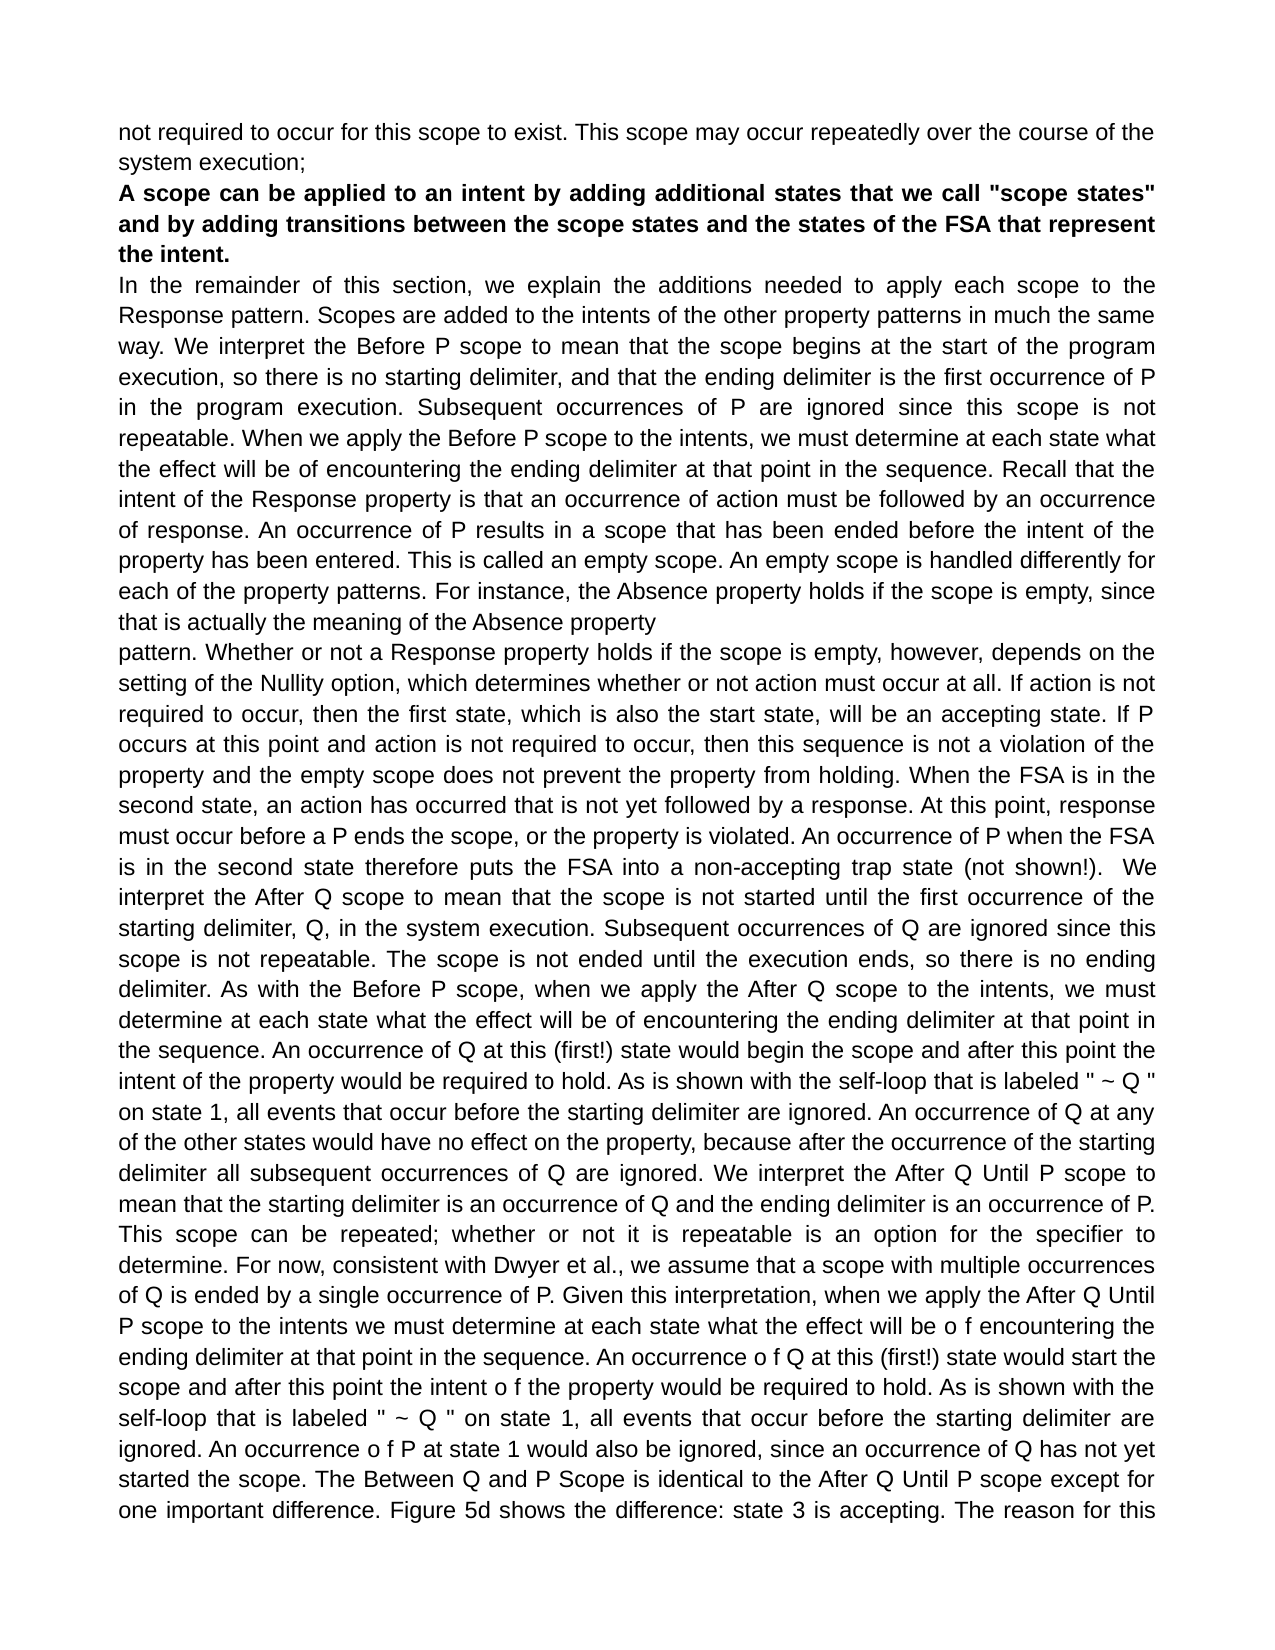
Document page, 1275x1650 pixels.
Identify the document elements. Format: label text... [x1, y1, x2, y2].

text pattern. Whether or not a Response property holds if the scope is empty, however, depends on the setting of the Nullity option, which determines whether or not action must occur at all. If action is not required to occur, then the first state, which is also the start state, will be an accepting state. If P occurs at this point and action is not required to occur, then this sequence is not a violation of the property and the empty scope does not prevent the property from holding. When the FSA is in the second state, an action has occurred that is not yet followed by a response. At this point, response must occur before a P ends the scope, or the property is violated. An occurrence of P when the FSA is in the second state therefore puts the FSA into a non-accepting trap state (not shown!). We interpret the After Q scope to mean that the scope is not started until the first occurrence of the starting delimiter, Q, in the system execution. Subsequent occurrences of Q are ignored since this scope is not repeatable. The scope is not ended until the execution ends, so there is no ending delimiter. As with the Before P scope, when we apply the After Q scope to the intents, we must determine at each state what the effect will be of encountering the ending delimiter at that point in the sequence. An occurrence of Q at this (first!) state would begin the scope and after this point the intent of the property would be required to hold. As is shown with the self-loop that is labeled " ~ Q " on state 1, all events that occur before the starting delimiter are ignored. An occurrence of Q at any of the other states would have no effect on the property, because after the occurrence of the starting delimiter all subsequent occurrences of Q are ignored. We interpret the After Q Until P scope to mean that the starting delimiter is an occurrence of Q and the ending delimiter is an occurrence of P. This scope can be repeated; whether or not it is repeatable is an option for the specifier to determine. For now, consistent with Dwyer et al., we assume that a scope with multiple occurrences of Q is ended by a single occurrence of P. Given this interpretation, when we apply the After Q Until P scope to the intents we must determine at each state what the effect will be o f encountering the ending delimiter at that point in the sequence. An occurrence o f Q at this (first!) state would start the scope and after this point the intent o f the property would be required to hold. As is shown with the self-loop that is labeled " ~ Q " on state 1, all events that occur before the starting delimiter are ignored. An occurrence o f P at state 1 would also be ignored, since an occurrence of Q has not yet started the scope. The Between Q and P Scope is identical to the After Q Until P scope except for one important difference. Figure 5d shows the difference: state 3 is accepting. The reason for this [118, 639, 1157, 1523]
text not required to occur for this scope to exist. This scope may occur repeatedly over the course of the system execution; [118, 118, 1157, 176]
text In the remainder of this section, we explain the additions needed to apply each scope to the Response pattern. Scopes are added to the intents of the other property patterns in much the same way. We interpret the Before P scope to mean that the scope begins at the start of the program execution, so there is no starting delimiter, and that the ending delimiter is the first occurrence of P in the program execution. Subsequent occurrences of P are ignored since this scope is not repeatable. When we apply the Before P scope to the intents, we must determine at each state what the effect will be of encountering the ending delimiter at that point in the sequence. Recall that the intent of the Response property is that an occurrence of action must be followed by an occurrence of response. An occurrence of P results in a scope that has been ended before the intent of the property has been entered. This is called an empty scope. An empty scope is handled differently for each of the property patterns. For instance, the Absence property holds if the scope is empty, since that is actually the meaning of the Absence property [118, 271, 1157, 635]
text A scope can be applied to an intent by adding additional states that we call "scope states" and by adding transitions between the scope states and the states of the FSA that represent the intent. [118, 179, 1157, 267]
